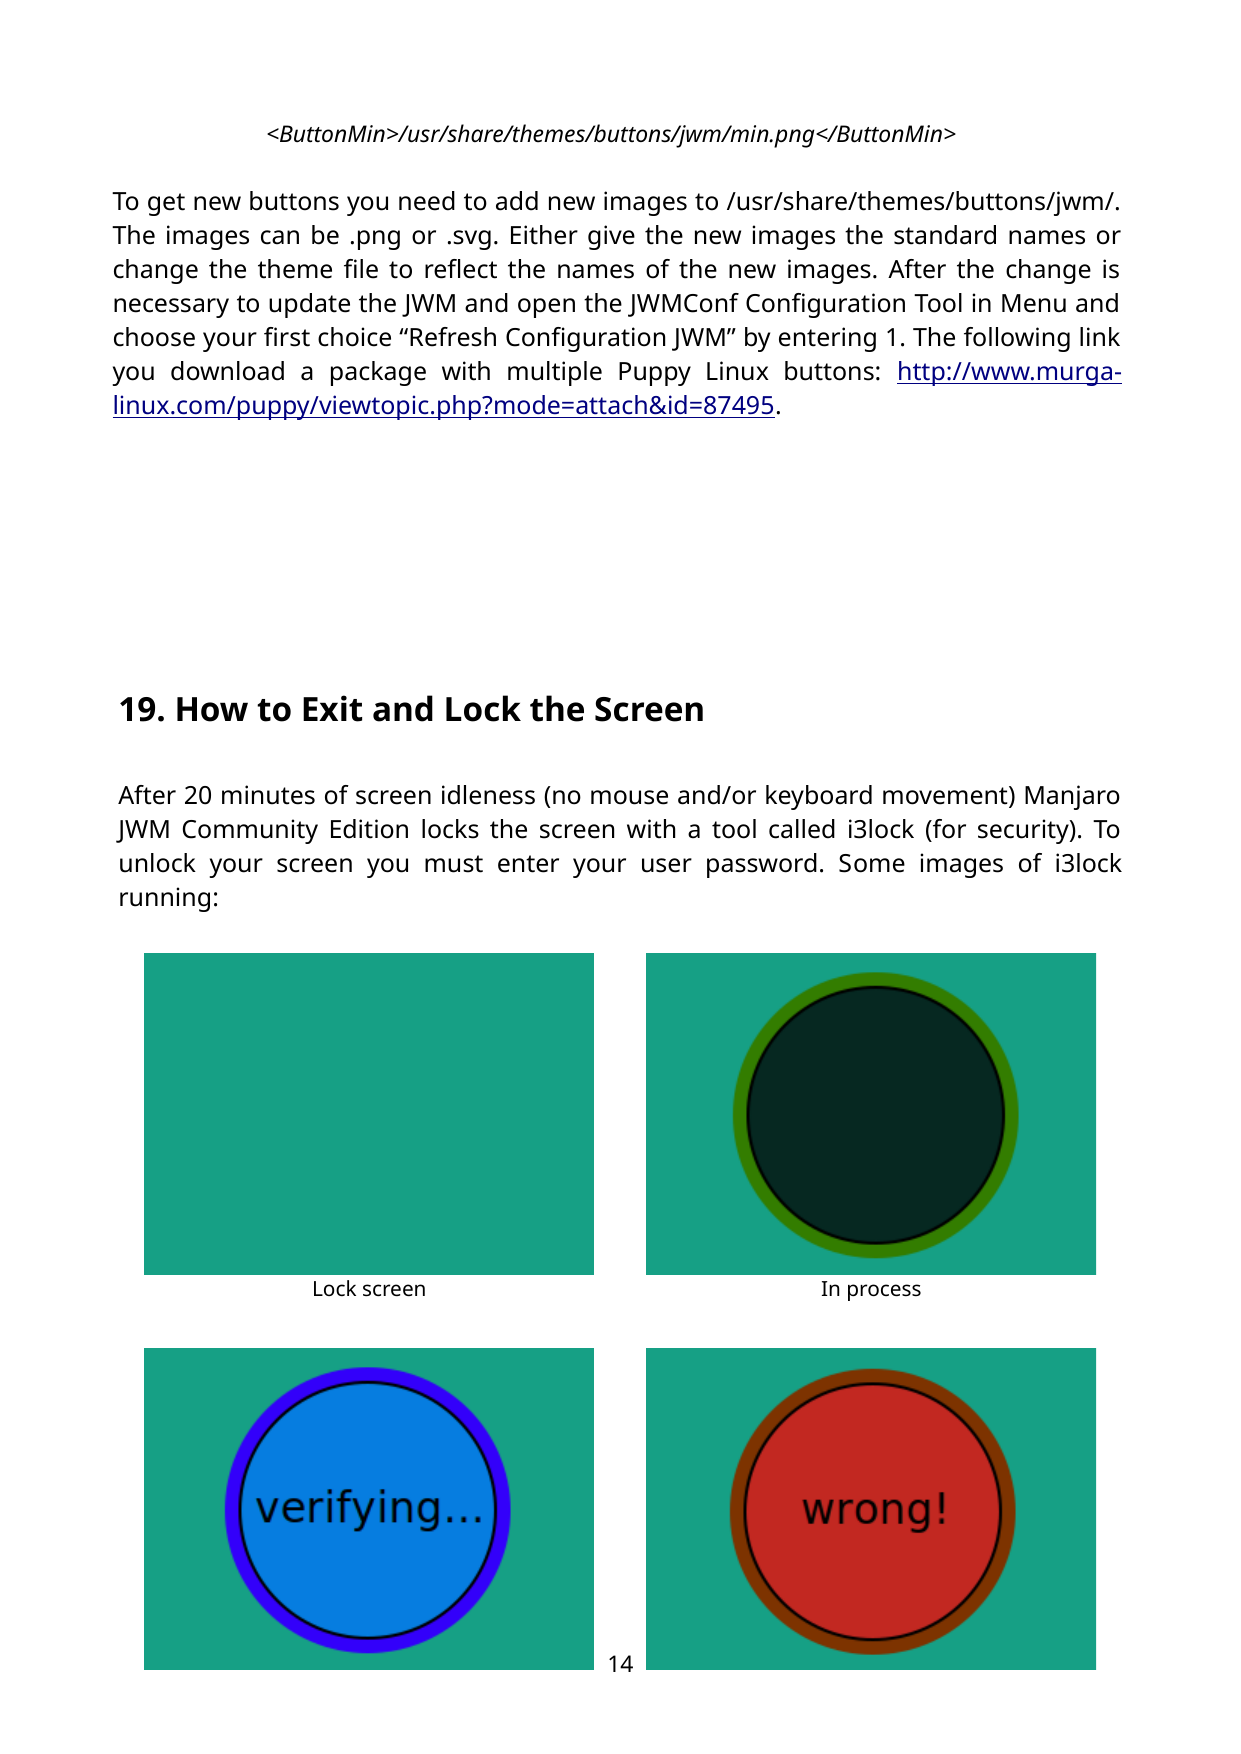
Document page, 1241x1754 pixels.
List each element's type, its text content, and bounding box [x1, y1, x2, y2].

table_header In process [620, 948, 1122, 1308]
picture [144, 1348, 594, 1670]
table_header [118, 1343, 620, 1354]
table_header Lock screen [118, 948, 620, 1308]
picture [646, 1348, 1097, 1670]
text After 20 minutes of screen idleness (no mouse and/or keyboard movement) Manjaro JWM Community Edition locks the screen with a tool called i3lock (for security). To unlock your screen you must enter your user password. Some images of i3lock running: [118, 777, 1122, 913]
table_header [620, 1343, 1122, 1354]
subtitle 19. How to Exit and Lock the Screen [118, 685, 1122, 731]
text <ButtonMin>/usr/share/themes/buttons/jwm/min.png</ButtonMin> To get new buttons you need to add new images to /usr/share/themes/buttons/jwm/. The images can be .png or .svg. Either give the new images the standard names or change the theme file to reflect the names of the new images. After the change is necessary to update the JWM and open the JWMConf Configuration Tool in Menu and choose your first choice “Refresh Configuration JWM” by entering 1. The following link you download a package with multiple Puppy Linux buttons: http://www.murga-linux.com/puppy/viewtopic.php?mode=attach&id=87495. [112, 118, 1122, 422]
picture [646, 953, 1097, 1275]
picture [144, 953, 594, 1275]
